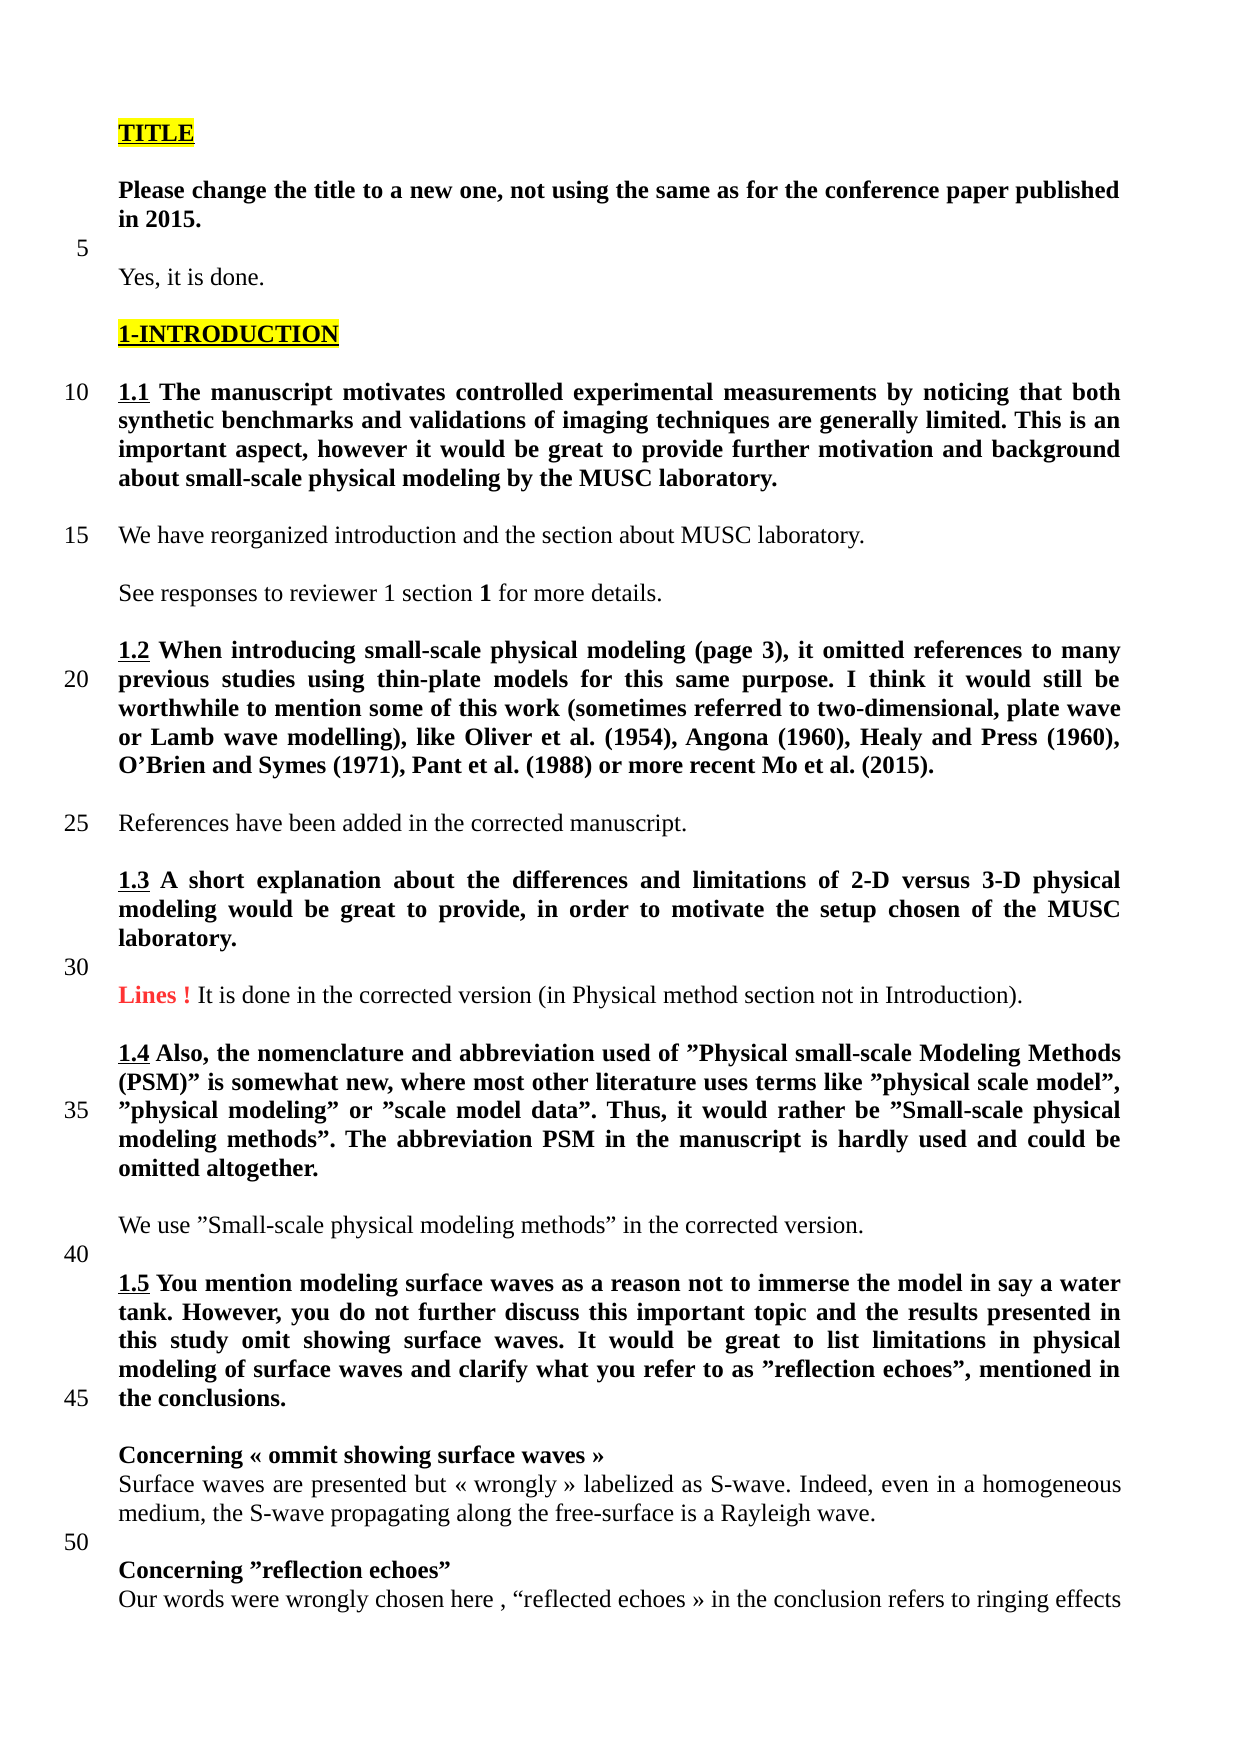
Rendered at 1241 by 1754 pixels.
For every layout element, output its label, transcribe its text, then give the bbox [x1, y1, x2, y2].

text Surface waves are presented but « wrongly » labelized as S-wave. Indeed, even in a homogeneous medium, the S-wave propagating along the free-surface is a Rayleigh wave. [118, 1469, 1122, 1527]
text 1.5 You mention modeling surface waves as a reason not to immerse the model in say a water tank. However, you do not further discuss this important topic and the results presented in this study omit showing surface waves. It would be great to list limitations in physical modeling of surface waves and clarify what you refer to as ”reflection echoes”, mentioned in the conclusions. [118, 1268, 1122, 1412]
text References have been added in the corrected manuscript. [118, 808, 1122, 837]
text See responses to reviewer 1 section 1 for more details. [118, 578, 1122, 607]
text 1.3 A short explanation about the differences and limitations of 2-D versus 3-D physical modeling would be great to provide, in order to motivate the setup chosen of the MUSC laboratory. [118, 866, 1122, 952]
text We use ”Small-scale physical modeling methods” in the corrected version. [118, 1211, 1122, 1239]
text Our words were wrongly chosen here , “reflected echoes » in the conclusion refers to ringing effects [118, 1584, 1122, 1613]
text 1.4 Also, the nomenclature and abbreviation used of ”Physical small-scale Modeling Methods (PSM)” is somewhat new, where most other literature uses terms like ”physical scale model”, ”physical modeling” or ”scale model data”. Thus, it would rather be ”Small-scale physical modeling methods”. The abbreviation PSM in the manuscript is hardly used and could be omitted altogether. [118, 1038, 1122, 1182]
text 1.2 When introducing small-scale physical modeling (page 3), it omitted references to many previous studies using thin-plate models for this same purpose. I think it would still be worthwhile to mention some of this work (sometimes referred to two-dimensional, plate wave or Lamb wave modelling), like Oliver et al. (1954), Angona (1960), Healy and Press (1960), O’Brien and Symes (1971), Pant et al. (1988) or more recent Mo et al. (2015). [118, 636, 1122, 779]
text TITLE [118, 118, 1122, 147]
text Yes, it is done. [118, 262, 1122, 291]
text We have reorganized introduction and the section about MUSC laboratory. [118, 521, 1122, 549]
text Lines ! It is done in the corrected version (in Physical method section not in Introduction). [118, 981, 1122, 1009]
text Concerning ”reflection echoes” [118, 1556, 1122, 1584]
text 1.1 The manuscript motivates controlled experimental measurements by noticing that both synthetic benchmarks and validations of imaging techniques are generally limited. This is an important aspect, however it would be great to provide further motivation and background about small-scale physical modeling by the MUSC laboratory. [118, 377, 1122, 492]
text 1-INTRODUCTION [118, 319, 1122, 348]
text Concerning « ommit showing surface waves » [118, 1441, 1122, 1469]
text Please change the title to a new one, not using the same as for the conference paper published in 2015. [118, 176, 1122, 233]
